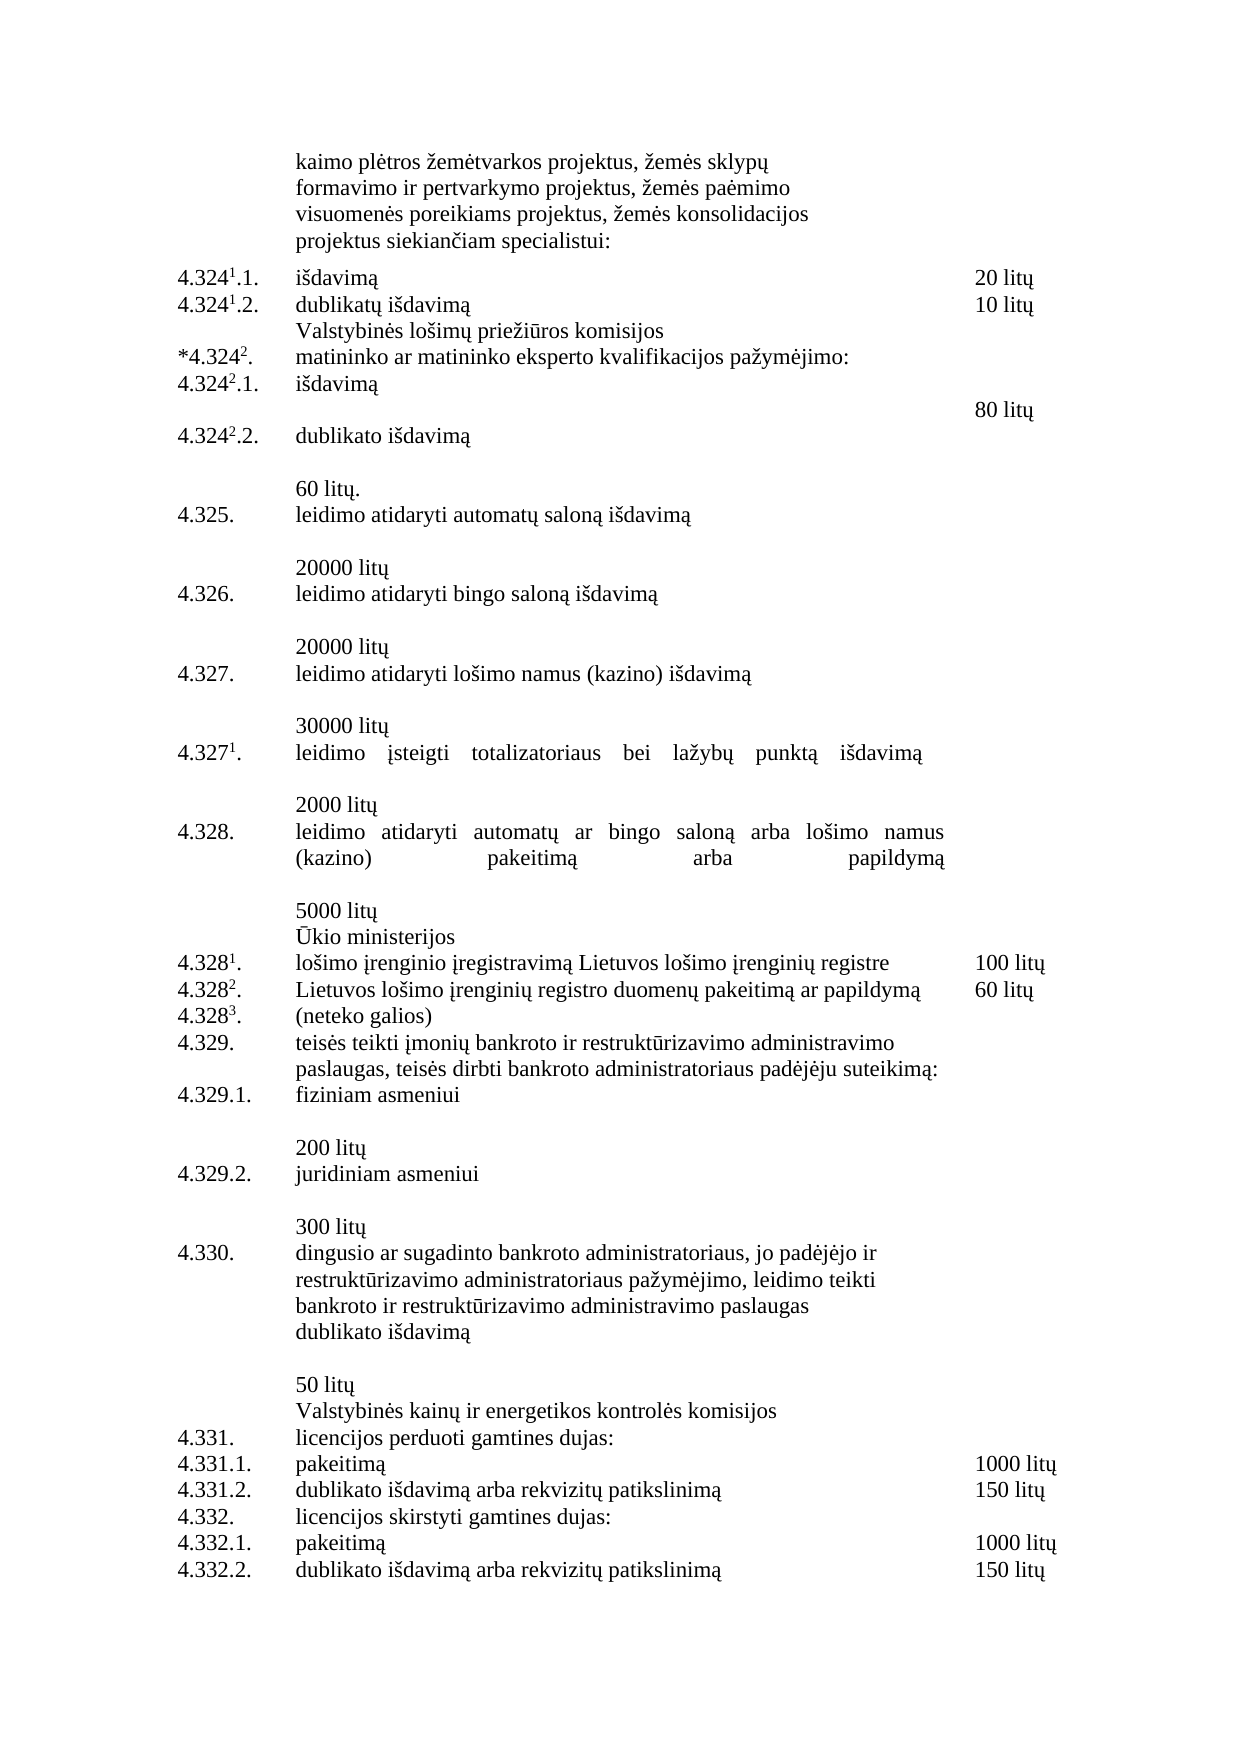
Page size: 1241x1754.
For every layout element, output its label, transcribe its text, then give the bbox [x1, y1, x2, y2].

text 4.329. teisės teikti įmonių bankroto ir restruktūrizavimo administravimo paslaugas, teisės dirbti bankroto administratoriaus padėjėju suteikimą: [177, 1028, 945, 1081]
text 4.328. leidimo atidaryti automatų ar bingo saloną arba lošimo namus (kazino) pakeitimą arba papildymą 5000 litų [177, 818, 945, 923]
text Valstybinės lošimų priežiūros komisijos [177, 317, 945, 343]
text 4.3242.2. dublikato išdavimą 60 litų. [177, 422, 945, 501]
text 4.331. licencijos perduoti gamtines dujas: [177, 1424, 1122, 1450]
text kaimo plėtros žemėtvarkos projektus, žemės sklypų [177, 148, 1122, 174]
text 4.331.1. pakeitimą 1000 litų [177, 1450, 1122, 1477]
text Valstybinės kainų ir energetikos kontrolės komisijos [177, 1397, 945, 1424]
text Ūkio ministerijos [177, 923, 945, 949]
text 4.3271. leidimo įsteigti totalizatoriaus bei lažybų punktą išdavimą 2000 litų [177, 739, 945, 818]
text 4.3281. lošimo įrenginio įregistravimą Lietuvos lošimo įrenginių registre 100 litų [177, 949, 1122, 976]
text 4.330. dingusio ar sugadinto bankroto administratoriaus, jo padėjėjo ir [177, 1239, 1122, 1266]
text 4.3283. (neteko galios) [177, 1002, 945, 1028]
text visuomenės poreikiams projektus, žemės konsolidacijos [177, 200, 1122, 227]
text 4.332.2. dublikato išdavimą arba rekvizitų patikslinimą 150 litų [177, 1556, 1122, 1582]
text restruktūrizavimo administratoriaus pažymėjimo, leidimo teikti [177, 1266, 1122, 1292]
text projektus siekiančiam specialistui: [177, 227, 1122, 253]
text 4.331.2. dublikato išdavimą arba rekvizitų patikslinimą 150 litų [177, 1477, 1122, 1503]
text dublikato išdavimą 50 litų [177, 1318, 945, 1397]
text 4.325. leidimo atidaryti automatų saloną išdavimą 20000 litų [177, 501, 945, 581]
text formavimo ir pertvarkymo projektus, žemės paėmimo [177, 174, 1122, 200]
text 4.329.2. juridiniam asmeniui 300 litų [177, 1160, 945, 1239]
text 4.329.1. fiziniam asmeniui 200 litų [177, 1081, 945, 1160]
text 4.3241.1. išdavimą 20 litų [177, 253, 1122, 291]
text 4.3282. Lietuvos lošimo įrenginių registro duomenų pakeitimą ar papildymą 60 litų [177, 976, 1122, 1002]
text bankroto ir restruktūrizavimo administravimo paslaugas [220, 1292, 1122, 1318]
text *4.3242. matininko ar matininko eksperto kvalifikacijos pažymėjimo: [177, 343, 1122, 370]
text 4.3241.2. dublikatų išdavimą 10 litų [177, 291, 1152, 317]
text 4.327. leidimo atidaryti lošimo namus (kazino) išdavimą 30000 litų [177, 659, 945, 739]
text 4.3242.1. išdavimą 80 litų [177, 370, 1122, 422]
text 4.332. licencijos skirstyti gamtines dujas: [177, 1503, 1122, 1529]
text 4.326. leidimo atidaryti bingo saloną išdavimą 20000 litų [177, 581, 945, 659]
text 4.332.1. pakeitimą 1000 litų [177, 1529, 1122, 1556]
